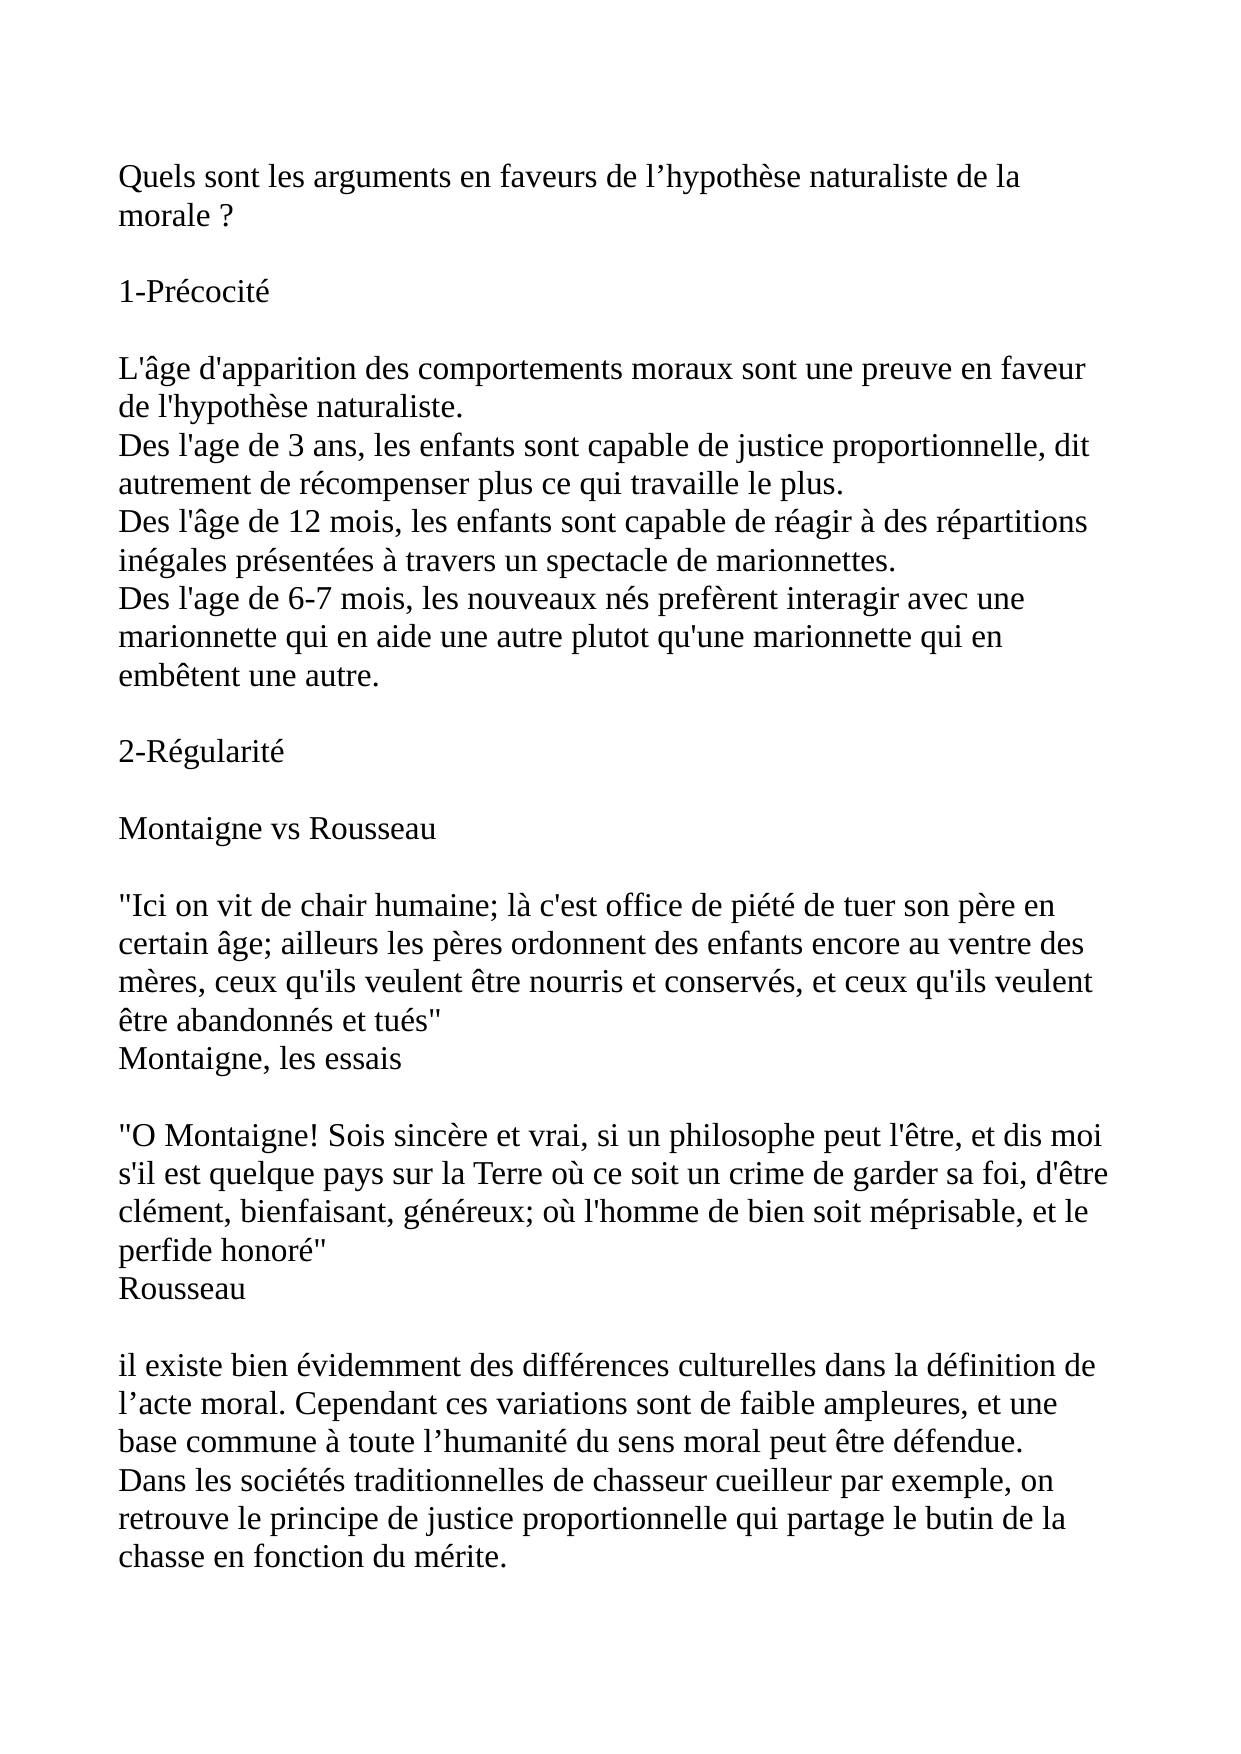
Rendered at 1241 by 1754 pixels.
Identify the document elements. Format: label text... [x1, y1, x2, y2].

text Montaigne, les essais [118, 1038, 1122, 1076]
text Montaigne vs Rousseau [118, 808, 1122, 846]
text 2-Régularité [118, 731, 1122, 770]
text il existe bien évidemment des différences culturelles dans la définition de l’acte moral. Cependant ces variations sont de faible ampleures, et une base commune à toute l’humanité du sens moral peut être défendue. [118, 1345, 1122, 1460]
text Rousseau [118, 1268, 1122, 1306]
text Quels sont les arguments en faveurs de l’hypothèse naturaliste de la morale ? [118, 156, 1122, 233]
text Des l'age de 3 ans, les enfants sont capable de justice proportionnelle, dit autrement de récompenser plus ce qui travaille le plus. [118, 425, 1122, 501]
text "Ici on vit de chair humaine; là c'est office de piété de tuer son père en certain âge; ailleurs les pères ordonnent des enfants encore au ventre des mères, ceux qu'ils veulent être nourris et conservés, et ceux qu'ils veulent être abandonnés et tués" [118, 885, 1122, 1038]
text Dans les sociétés traditionnelles de chasseur cueilleur par exemple, on retrouve le principe de justice proportionnelle qui partage le butin de la chasse en fonction du mérite. [118, 1460, 1122, 1575]
text Des l'age de 6-7 mois, les nouveaux nés prefèrent interagir avec une marionnette qui en aide une autre plutot qu'une marionnette qui en embêtent une autre. [118, 578, 1122, 693]
text "O Montaigne! Sois sincère et vrai, si un philosophe peut l'être, et dis moi s'il est quelque pays sur la Terre où ce soit un crime de garder sa foi, d'être clément, bienfaisant, généreux; où l'homme de bien soit méprisable, et le perfide honoré" [118, 1115, 1122, 1268]
text L'âge d'apparition des comportements moraux sont une preuve en faveur de l'hypothèse naturaliste. [118, 348, 1122, 425]
text Des l'âge de 12 mois, les enfants sont capable de réagir à des répartitions inégales présentées à travers un spectacle de marionnettes. [118, 501, 1122, 578]
text 1-Précocité [118, 271, 1122, 310]
